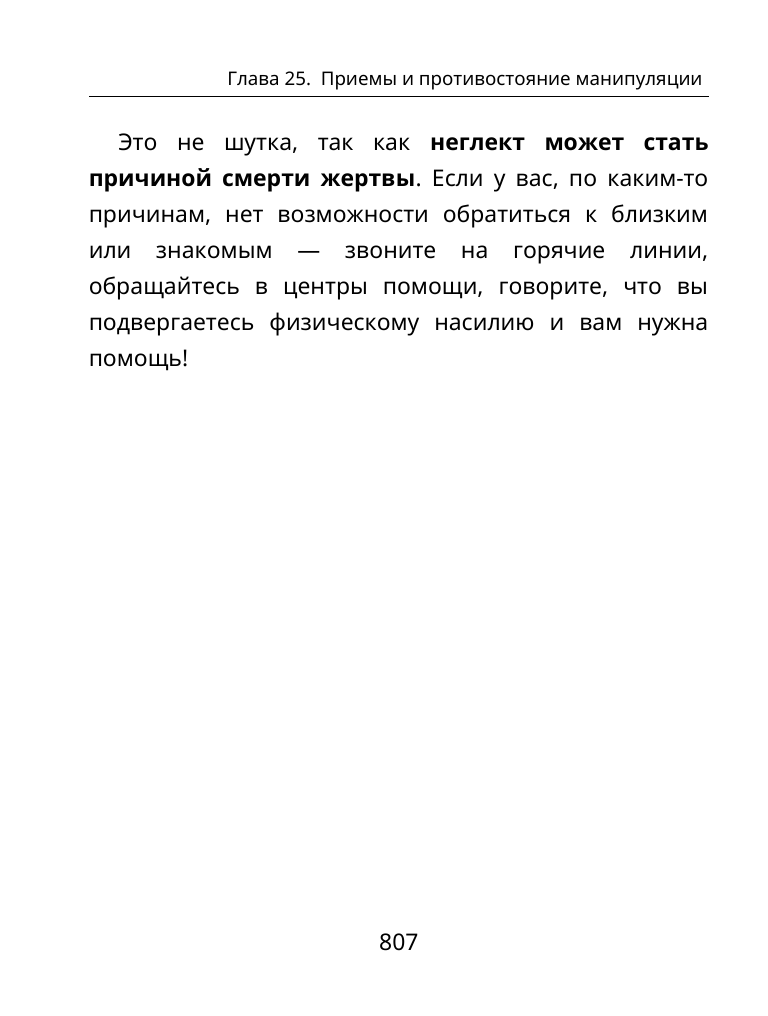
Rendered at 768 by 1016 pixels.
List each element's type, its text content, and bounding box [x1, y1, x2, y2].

text Это не шутка, так как неглект может стать причиной смерти жертвы. Если у вас, по каким-то причинам, нет возможности обратиться к близким или знакомым — звоните на горячие линии, обращайтесь в центры помощи, говорите, что вы подвергаетесь физическому насилию и вам нужна помощь! [88, 126, 709, 373]
